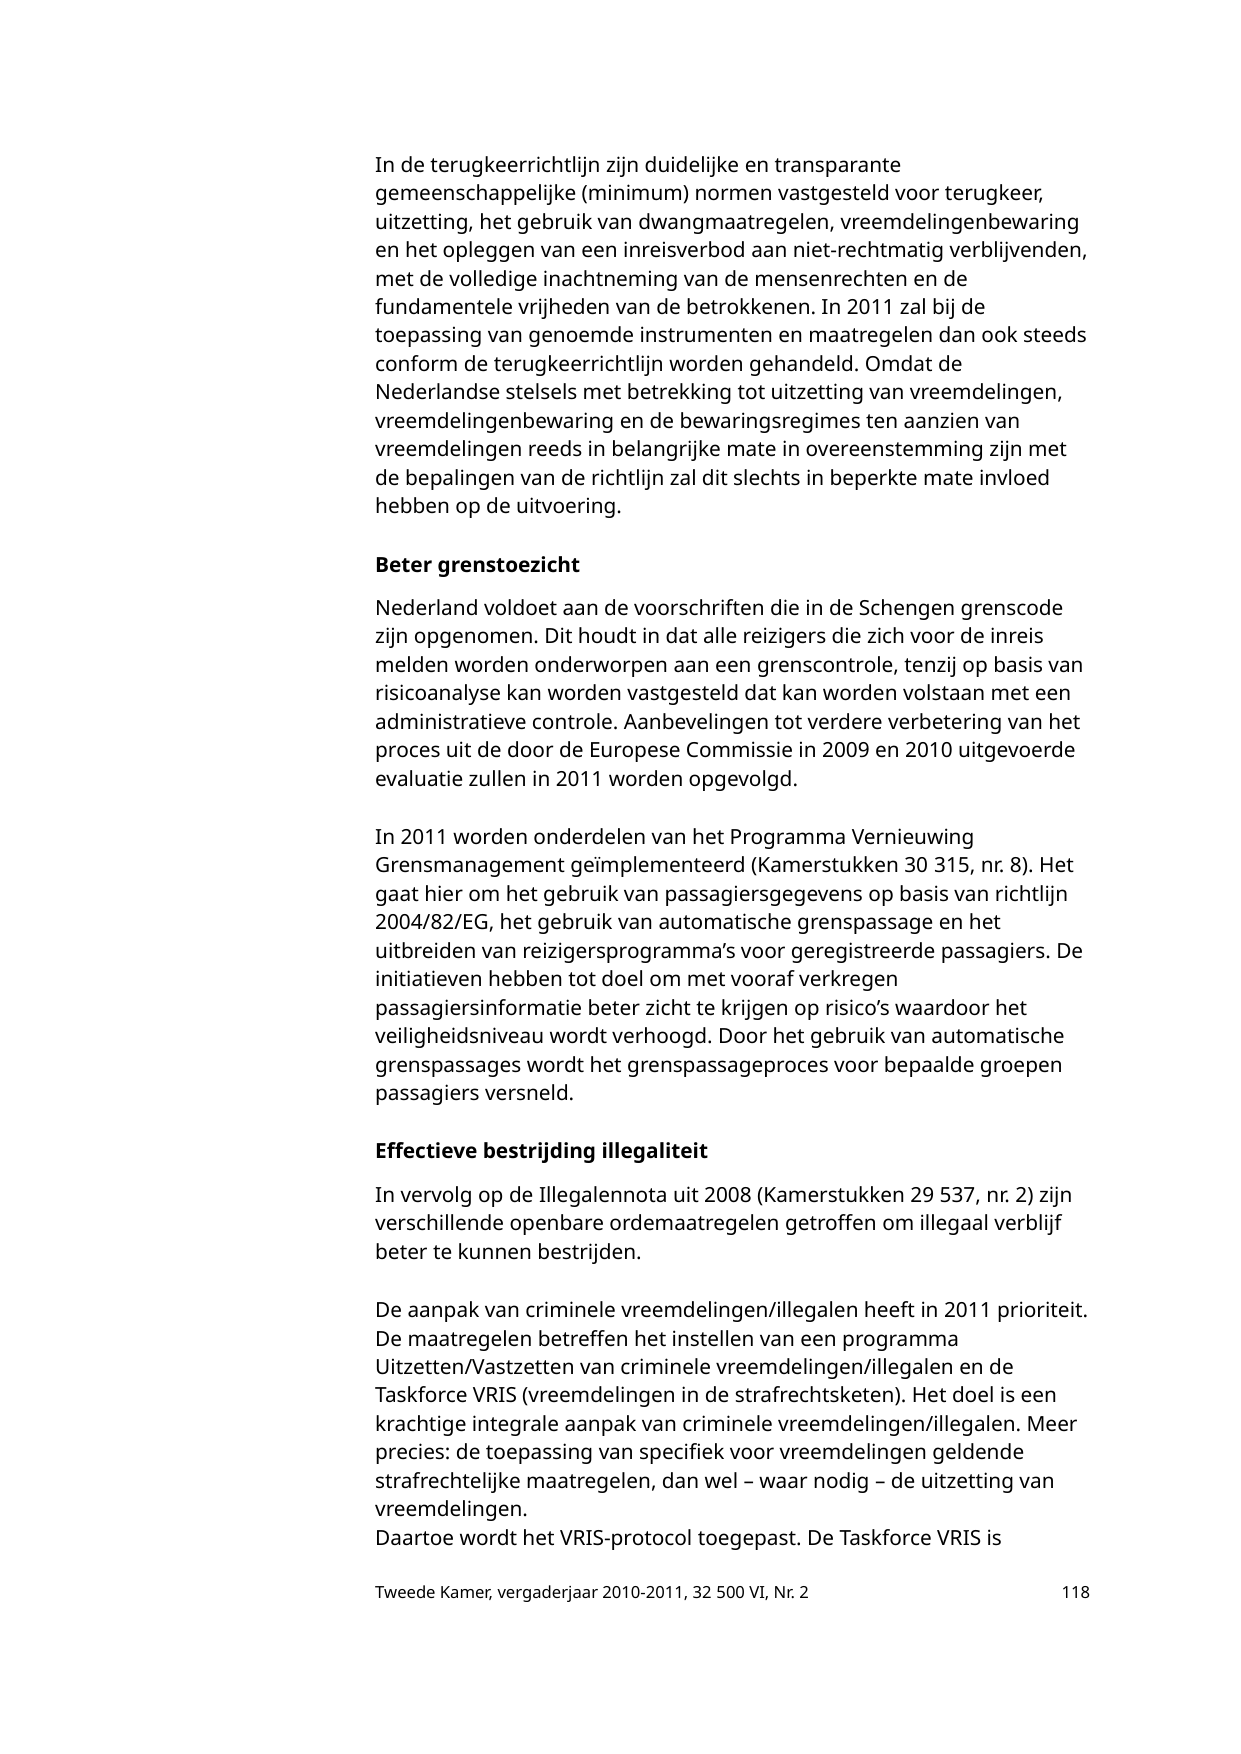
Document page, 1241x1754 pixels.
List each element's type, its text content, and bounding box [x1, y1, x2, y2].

text Daartoe wordt het VRIS-protocol toegepast. De Taskforce VRIS is [375, 1523, 1090, 1551]
text De aanpak van criminele vreemdelingen/illegalen heeft in 2011 prioriteit. De maatregelen betreffen het instellen van een programma Uitzetten/Vastzetten van criminele vreemdelingen/illegalen en de Taskforce VRIS (vreemdelingen in de strafrechtsketen). Het doel is een krachtige integrale aanpak van criminele vreemdelingen/illegalen. Meer precies: de toepassing van specifiek voor vreemdelingen geldende strafrechtelijke maatregelen, dan wel – waar nodig – de uitzetting van vreemdelingen. [375, 1295, 1090, 1523]
text Effectieve bestrijding illegaliteit [375, 1137, 1090, 1165]
text In 2011 worden onderdelen van het Programma Vernieuwing Grensmanagement geïmplementeerd (Kamerstukken 30 315, nr. 8). Het gaat hier om het gebruik van passagiersgegevens op basis van richtlijn 2004/82/EG, het gebruik van automatische grenspassage en het uitbreiden van reizigersprogramma’s voor geregistreerde passagiers. De initiatieven hebben tot doel om met vooraf verkregen passagiersinformatie beter zicht te krijgen op risico’s waardoor het veiligheidsniveau wordt verhoogd. Door het gebruik van automatische grenspassages wordt het grenspassageproces voor bepaalde groepen passagiers versneld. [375, 822, 1090, 1107]
text In vervolg op de Illegalennota uit 2008 (Kamerstukken 29 537, nr. 2) zijn verschillende openbare ordemaatregelen getroffen om illegaal verblijf beter te kunnen bestrijden. [375, 1180, 1090, 1265]
text In de terugkeerrichtlijn zijn duidelijke en transparante gemeenschappelijke (minimum) normen vastgesteld voor terugkeer, uitzetting, het gebruik van dwangmaatregelen, vreemdelingenbewaring en het opleggen van een inreisverbod aan niet-rechtmatig verblijvenden, met de volledige inachtneming van de mensenrechten en de fundamentele vrijheden van de betrokkenen. In 2011 zal bij de toepassing van genoemde instrumenten en maatregelen dan ook steeds conform de terugkeerrichtlijn worden gehandeld. Omdat de Nederlandse stelsels met betrekking tot uitzetting van vreemdelingen, vreemdelingenbewaring en de bewaringsregimes ten aanzien van vreemdelingen reeds in belangrijke mate in overeenstemming zijn met de bepalingen van de richtlijn zal dit slechts in beperkte mate invloed hebben op de uitvoering. [375, 150, 1090, 520]
text Nederland voldoet aan de voorschriften die in de Schengen grenscode zijn opgenomen. Dit houdt in dat alle reizigers die zich voor de inreis melden worden onderworpen aan een grenscontrole, tenzij op basis van risicoanalyse kan worden vastgesteld dat kan worden volstaan met een administratieve controle. Aanbevelingen tot verdere verbetering van het proces uit de door de Europese Commissie in 2009 en 2010 uitgevoerde evaluatie zullen in 2011 worden opgevolgd. [375, 593, 1090, 792]
text Beter grenstoezicht [375, 550, 1090, 578]
